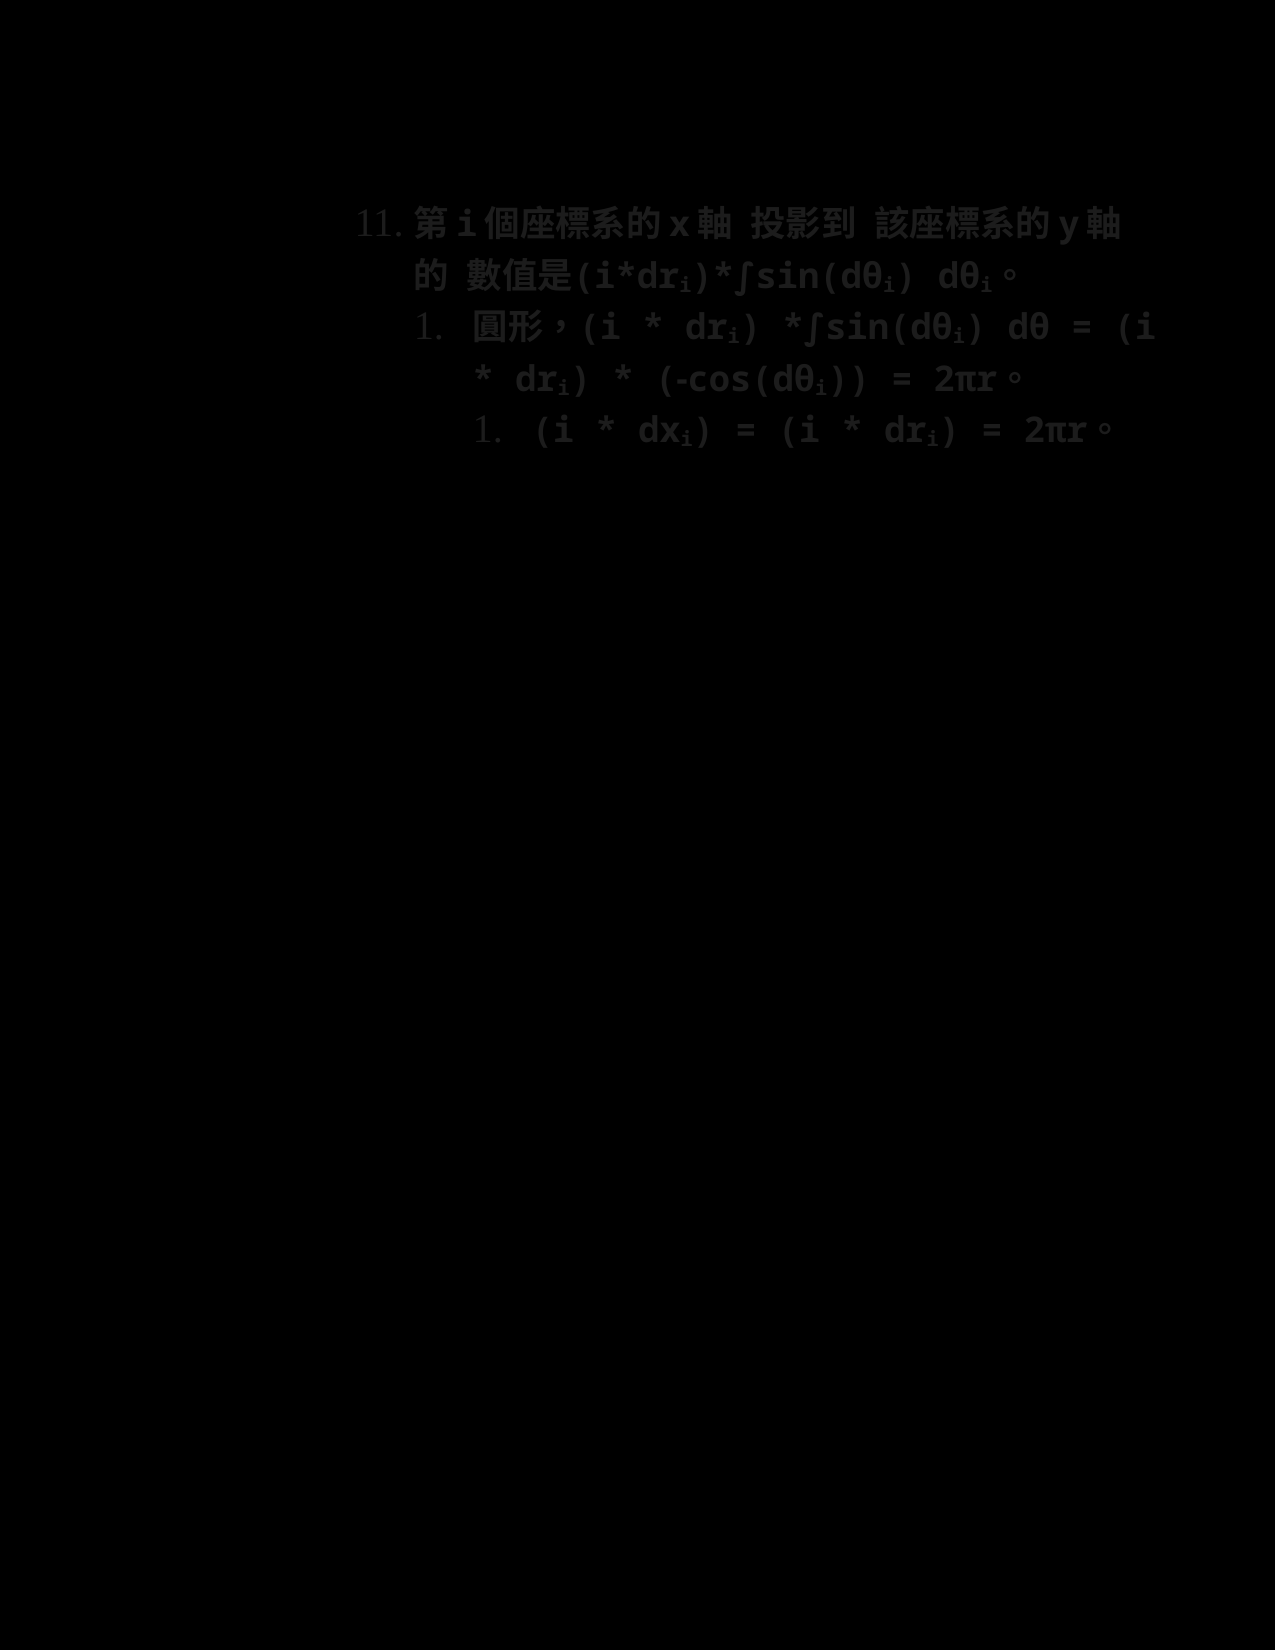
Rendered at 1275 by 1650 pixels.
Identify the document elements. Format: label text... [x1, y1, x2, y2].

list 第i個座標系的x軸 投影到 該座標系的y軸 的 數值是(i*dri)*∫sin(dθi) dθi。 [354, 196, 1157, 298]
list 圓形，(i * dri) *∫sin(dθi) dθ = (i * dri) * (-cos(dθi)) = 2πr。 [413, 298, 1157, 401]
list (i * dxi) = (i * dri) = 2πr。 [472, 401, 1157, 453]
